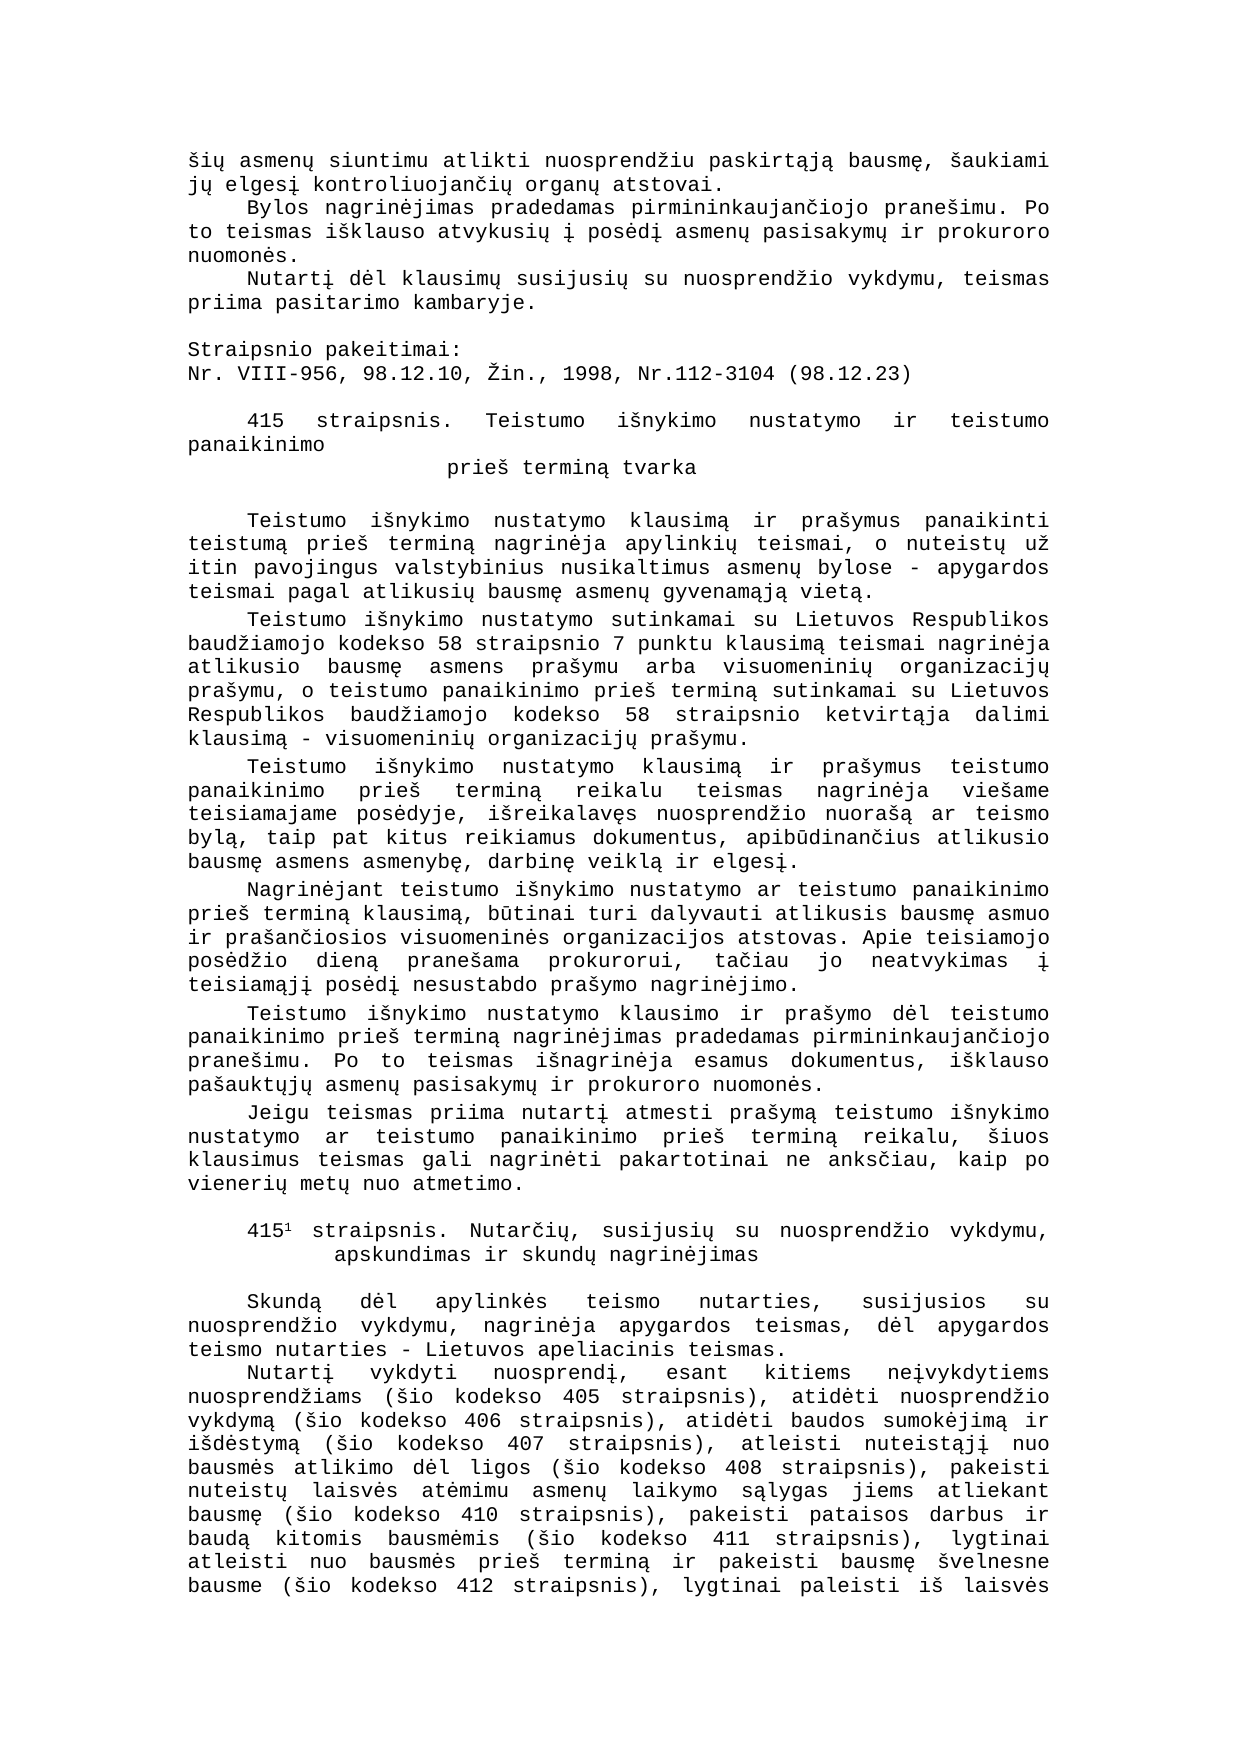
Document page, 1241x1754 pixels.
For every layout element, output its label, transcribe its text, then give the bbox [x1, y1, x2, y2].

text Nagrinėjant teistumo išnykimo nustatymo ar teistumo panaikinimo prieš terminą klausimą, būtinai turi dalyvauti atlikusis bausmę asmuo ir prašančiosios visuomeninės organizacijos atstovas. Apie teisiamojo posėdžio dieną pranešama prokurorui, tačiau jo neatvykimas į teisiamąjį posėdį nesustabdo prašymo nagrinėjimo. [187, 879, 1050, 998]
text Teistumo išnykimo nustatymo klausimą ir prašymus teistumo panaikinimo prieš terminą reikalu teismas nagrinėja viešame teisiamajame posėdyje, išreikalavęs nuosprendžio nuorašą ar teismo bylą, taip pat kitus reikiamus dokumentus, apibūdinančius atlikusio bausmę asmens asmenybę, darbinę veiklą ir elgesį. [187, 756, 1050, 874]
text Bylos nagrinėjimas pradedamas pirmininkaujančiojo pranešimu. Po to teismas išklauso atvykusių į posėdį asmenų pasisakymų ir prokuroro nuomonės. [187, 197, 1050, 268]
text Nutartį dėl klausimų susijusių su nuosprendžio vykdymu, teismas priima pasitarimo kambaryje. [187, 268, 1050, 316]
text Nr. VIII-956, 98.12.10, Žin., 1998, Nr.112-3104 (98.12.23) [187, 363, 1050, 386]
text Skundą dėl apylinkės teismo nutarties, susijusios su nuosprendžio vykdymu, nagrinėja apygardos teismas, dėl apygardos teismo nutarties - Lietuvos apeliacinis teismas. [187, 1291, 1050, 1362]
text prieš terminą tvarka [187, 457, 1050, 481]
text Teistumo išnykimo nustatymo klausimo ir prašymo dėl teistumo panaikinimo prieš terminą nagrinėjimas pradedamas pirmininkaujančiojo pranešimu. Po to teismas išnagrinėja esamus dokumentus, išklauso pašauktųjų asmenų pasisakymų ir prokuroro nuomonės. [187, 1003, 1050, 1097]
text Teistumo išnykimo nustatymo sutinkamai su Lietuvos Respublikos baudžiamojo kodekso 58 straipsnio 7 punktu klausimą teismai nagrinėja atlikusio bausmę asmens prašymu arba visuomeninių organizacijų prašymu, o teistumo panaikinimo prieš terminą sutinkamai su Lietuvos Respublikos baudžiamojo kodekso 58 straipsnio ketvirtąja dalimi klausimą - visuomeninių organizacijų prašymu. [187, 609, 1050, 751]
text 415 straipsnis. Teistumo išnykimo nustatymo ir teistumo panaikinimo [187, 410, 1050, 457]
text šių asmenų siuntimu atlikti nuosprendžiu paskirtąją bausmę, šaukiami jų elgesį kontroliuojančių organų atstovai. [187, 150, 1050, 197]
text Nutartį vykdyti nuosprendį, esant kitiems neįvykdytiems nuosprendžiams (šio kodekso 405 straipsnis), atidėti nuosprendžio vykdymą (šio kodekso 406 straipsnis), atidėti baudos sumokėjimą ir išdėstymą (šio kodekso 407 straipsnis), atleisti nuteistąjį nuo bausmės atlikimo dėl ligos (šio kodekso 408 straipsnis), pakeisti nuteistų laisvės atėmimu asmenų laikymo sąlygas jiems atliekant bausmę (šio kodekso 410 straipsnis), pakeisti pataisos darbus ir baudą kitomis bausmėmis (šio kodekso 411 straipsnis), lygtinai atleisti nuo bausmės prieš terminą ir pakeisti bausmę švelnesne bausme (šio kodekso 412 straipsnis), lygtinai paleisti iš laisvės [187, 1362, 1050, 1599]
text Straipsnio pakeitimai: [187, 339, 1050, 363]
text Jeigu teismas priima nutartį atmesti prašymą teistumo išnykimo nustatymo ar teistumo panaikinimo prieš terminą reikalu, šiuos klausimus teismas gali nagrinėti pakartotinai ne anksčiau, kaip po vienerių metų nuo atmetimo. [187, 1102, 1050, 1197]
text 4151 straipsnis. Nutarčių, susijusių su nuosprendžio vykdymu, apskundimas ir skundų nagrinėjimas [247, 1220, 1050, 1268]
text Teistumo išnykimo nustatymo klausimą ir prašymus panaikinti teistumą prieš terminą nagrinėja apylinkių teismai, o nuteistų už itin pavojingus valstybinius nusikaltimus asmenų bylose - apygardos teismai pagal atlikusių bausmę asmenų gyvenamąją vietą. [187, 510, 1050, 604]
